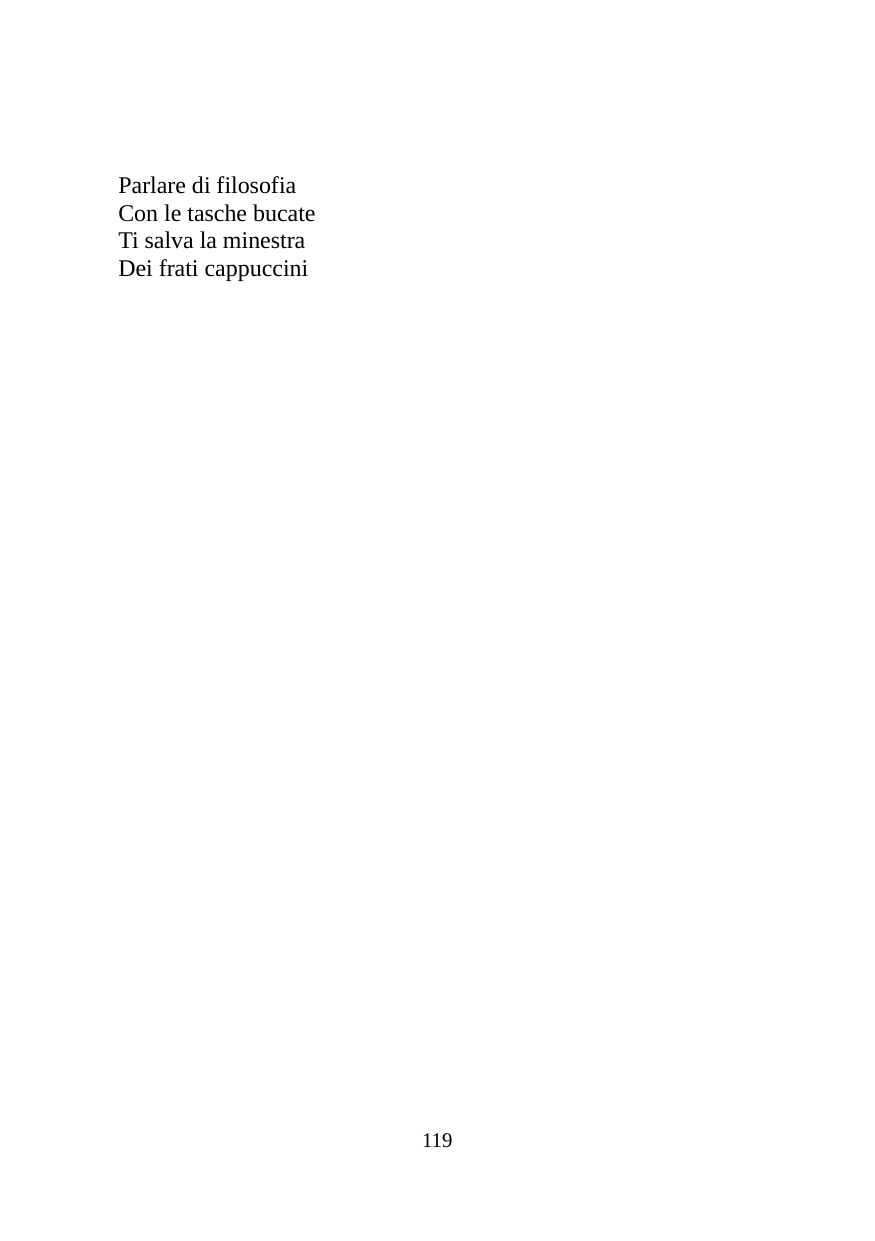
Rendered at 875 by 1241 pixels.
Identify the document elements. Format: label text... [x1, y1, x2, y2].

text Ti salva la minestra [88, 227, 786, 254]
text Con le tasche bucate [88, 199, 786, 227]
text Dei frati cappuccini [88, 254, 786, 282]
text Parlare di filosofia [88, 171, 786, 199]
